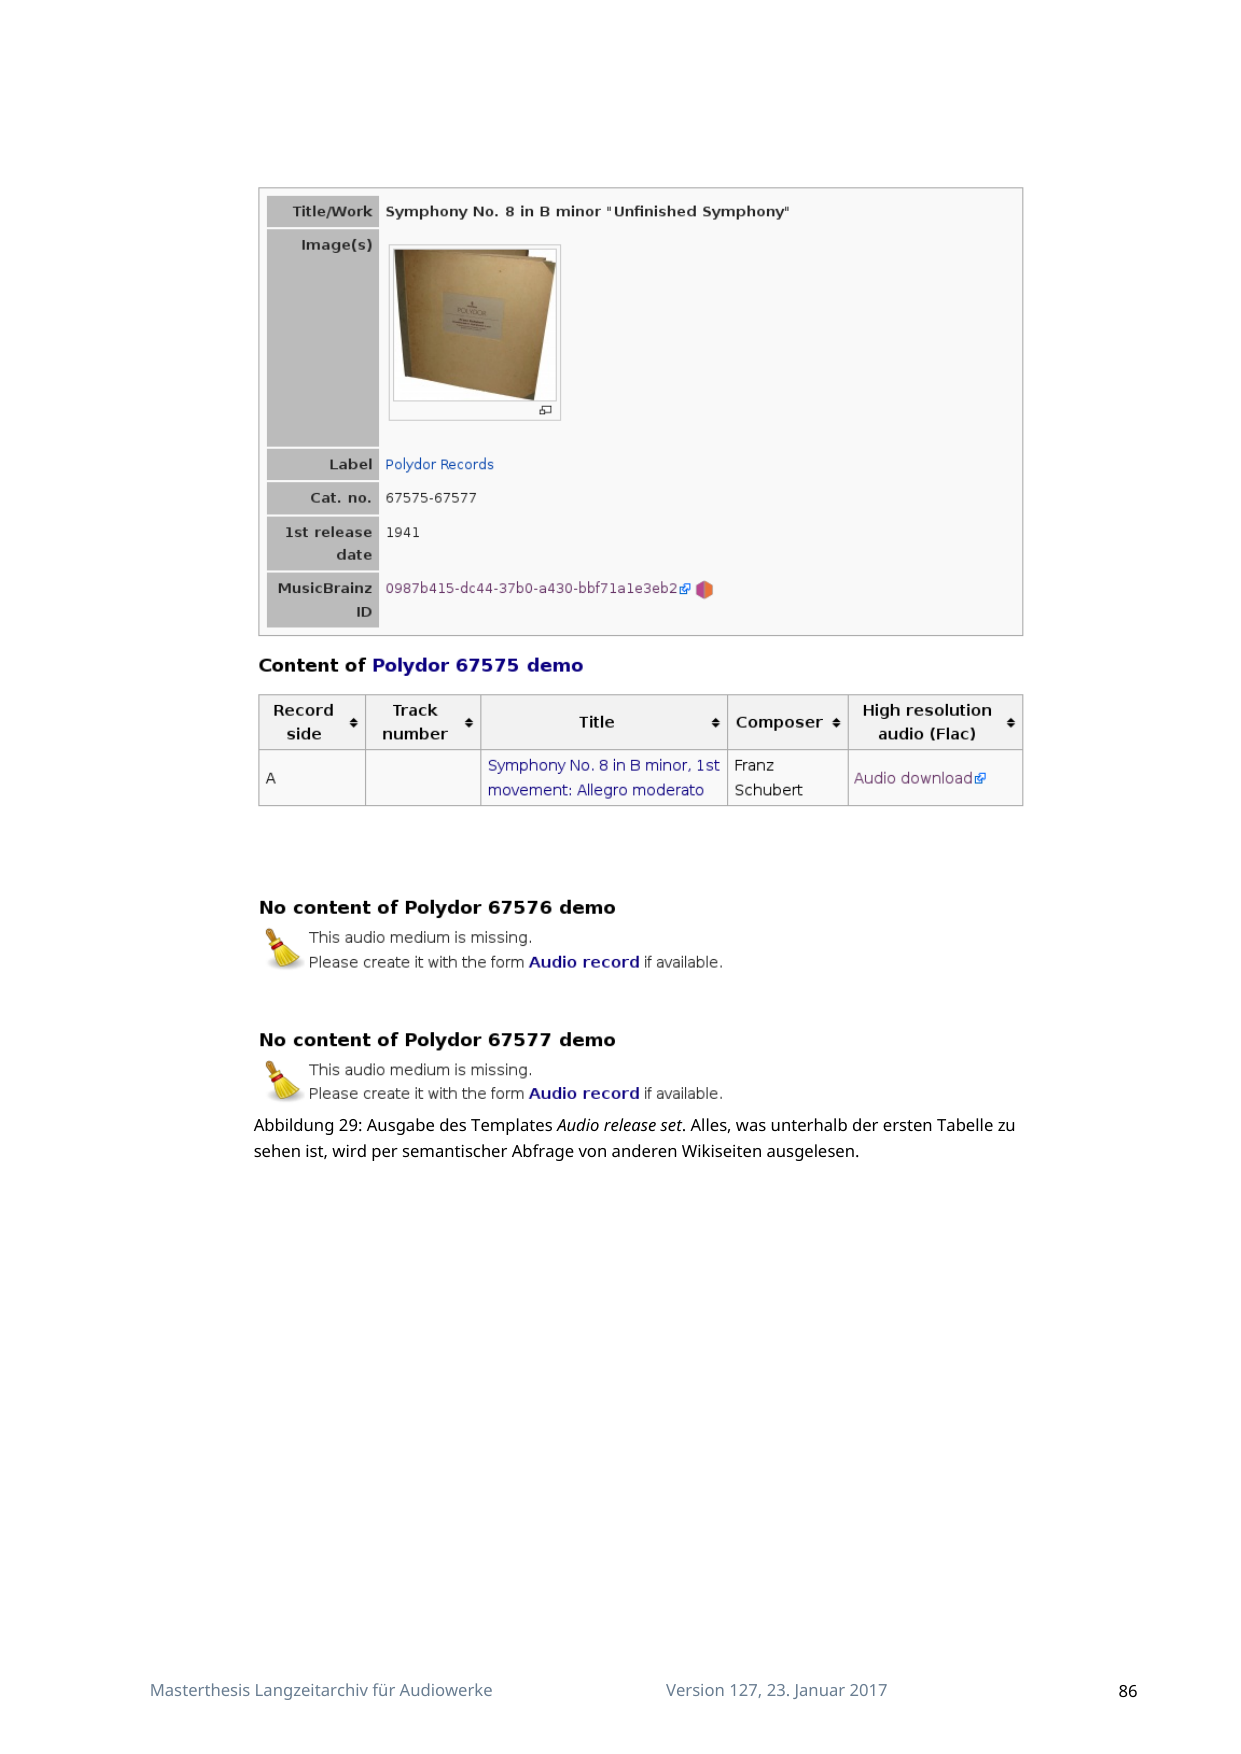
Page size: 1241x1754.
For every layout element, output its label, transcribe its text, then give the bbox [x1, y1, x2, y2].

text Abbildung 29: Ausgabe des Templates Audio release set. Alles, was unterhalb der ersten Tabelle zu sehen ist, wird per semantischer Abfrage von anderen Wikiseiten ausgelesen. [253, 1114, 1031, 1162]
picture [253, 183, 1032, 1114]
